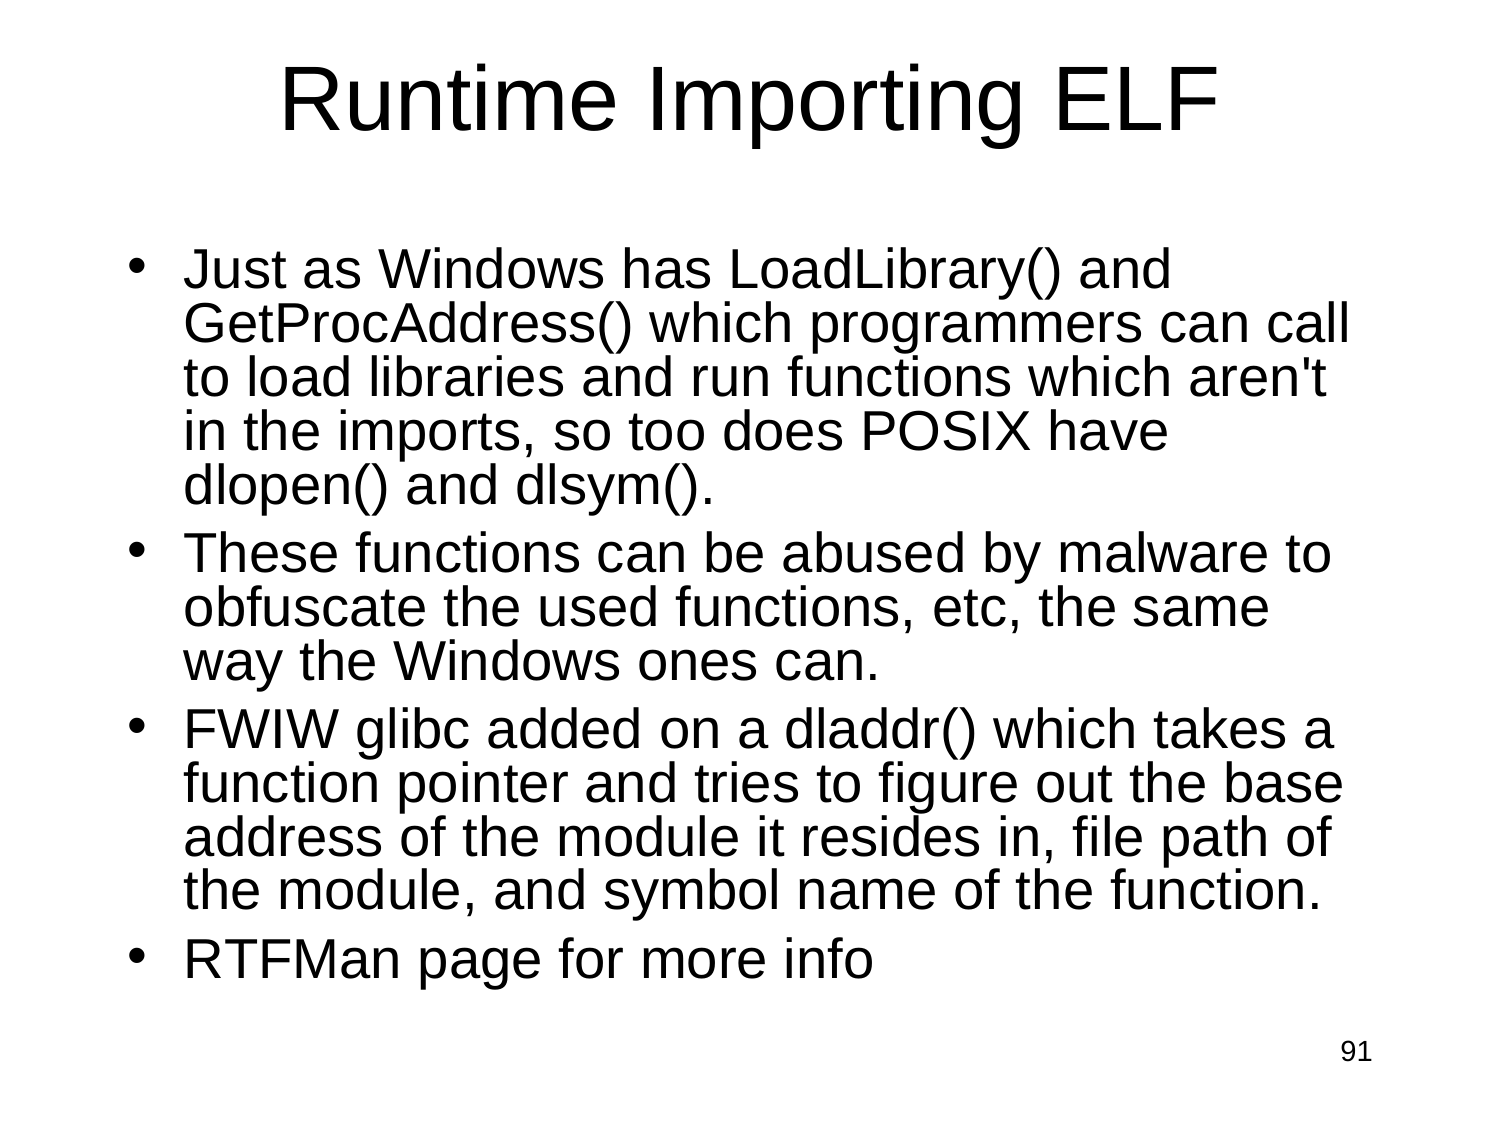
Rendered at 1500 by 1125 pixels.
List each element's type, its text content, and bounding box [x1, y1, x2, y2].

list Just as Windows has LoadLibrary() and GetProcAddress() which programmers can call to load libraries and run functions which aren't in the imports, so too does POSIX have dlopen() and dlsym(). These functions can be abused by malware to obfuscate the used functions, etc, the same way the Windows ones can. FWIW glibc added on a dladdr() which takes a function pointer and tries to figure out the base address of the module it resides in, file path of the module, and symbol name of the function. RTFMan page for more info [112, 237, 1388, 1051]
text_box [1074, 1025, 1388, 1101]
title Runtime Importing ELF [0, 0, 1500, 188]
